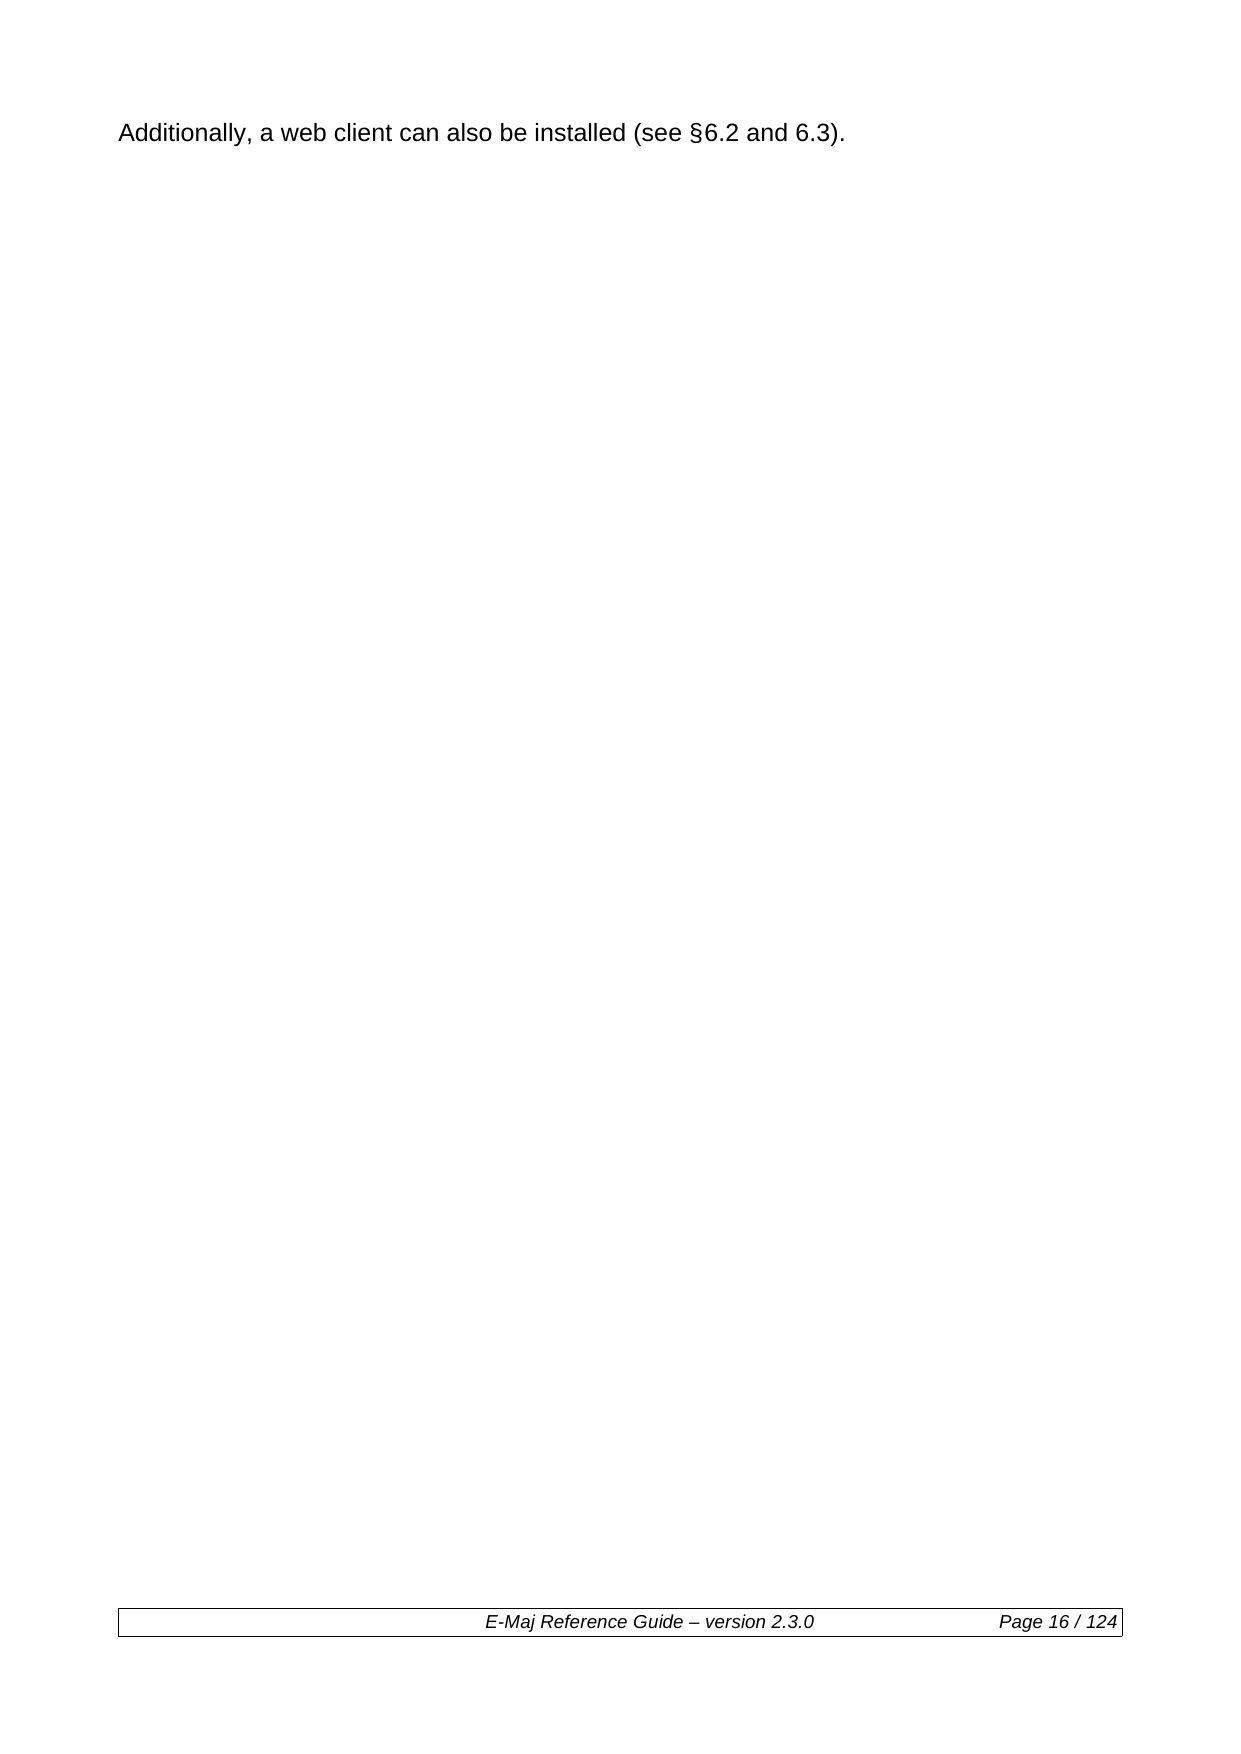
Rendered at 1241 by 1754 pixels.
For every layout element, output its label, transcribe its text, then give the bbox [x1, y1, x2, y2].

text Additionally, a web client can also be installed (see §6.2 and 6.3). [118, 118, 1122, 147]
